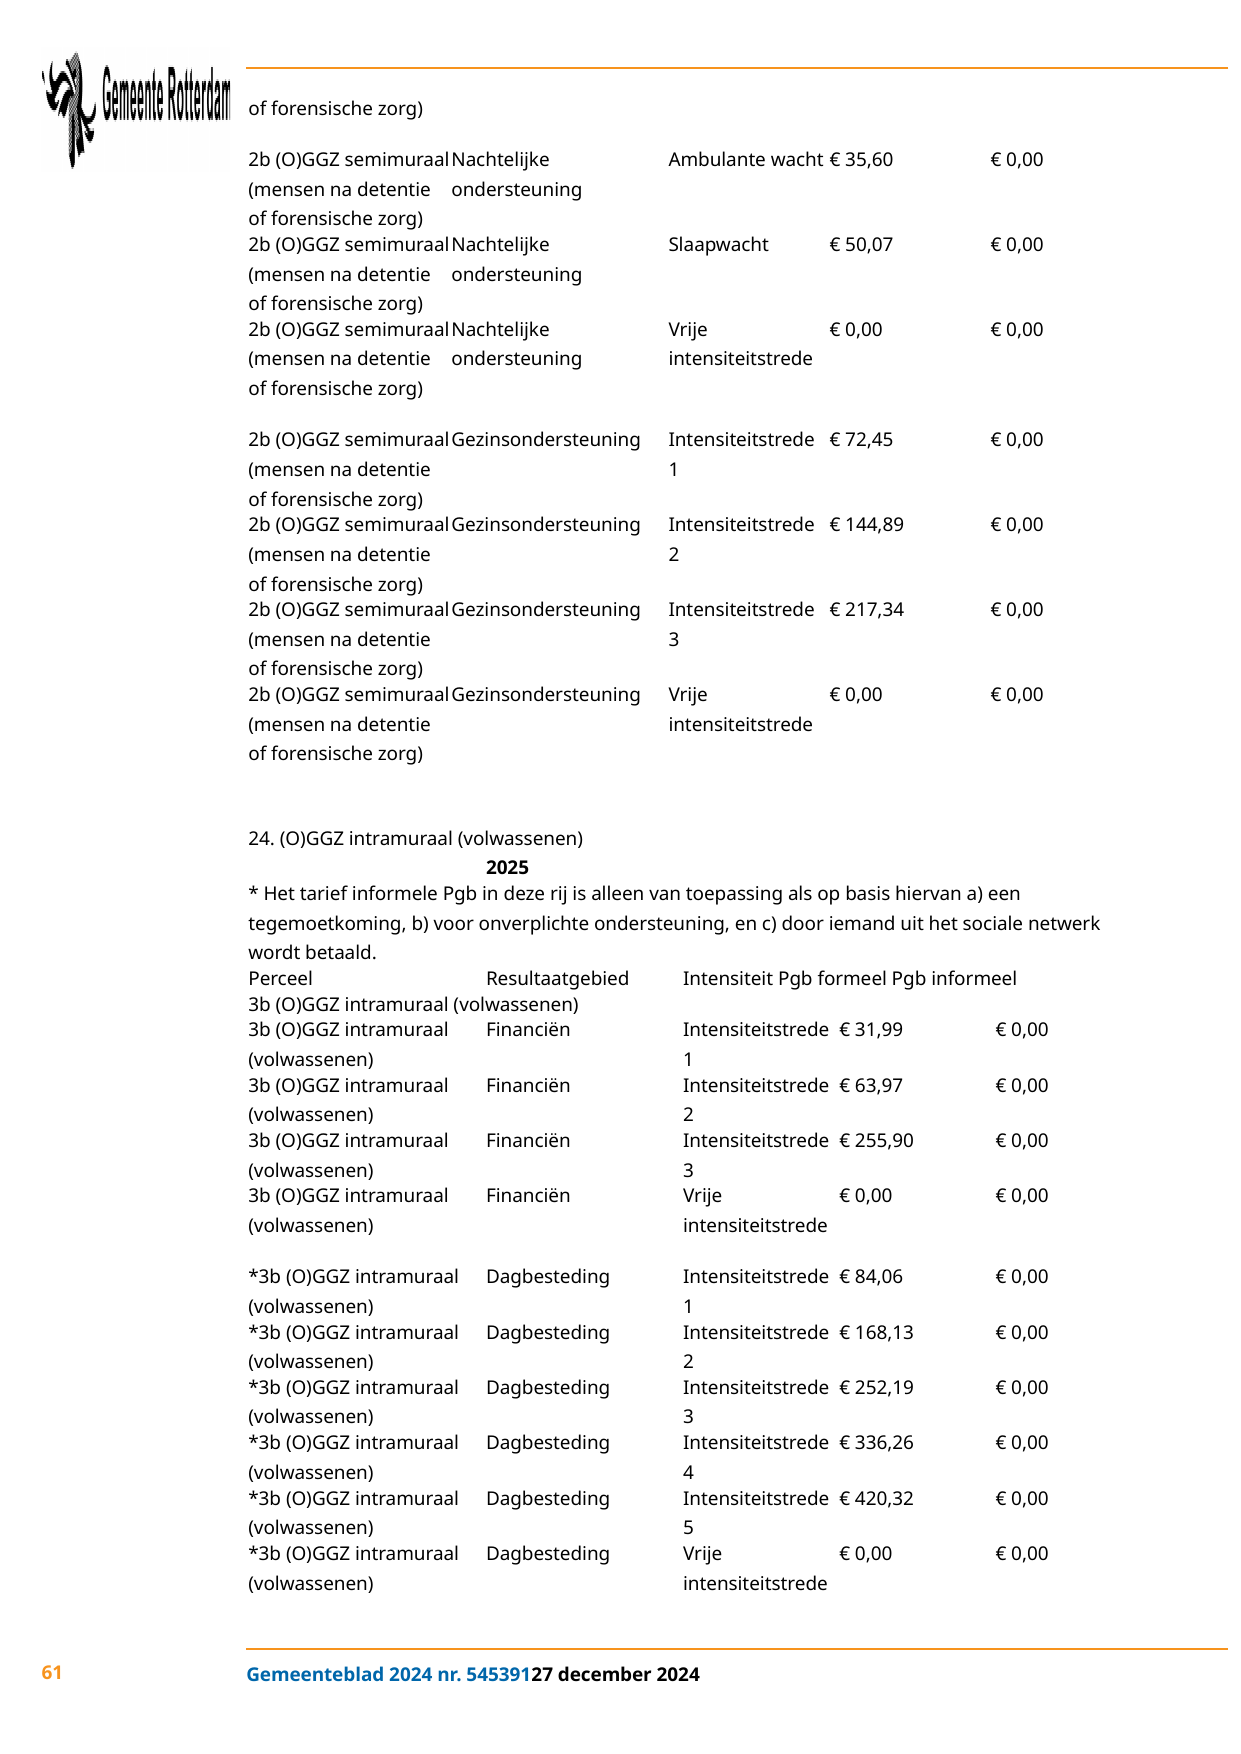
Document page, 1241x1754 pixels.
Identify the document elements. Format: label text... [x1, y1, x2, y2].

table_cell Intensiteitstrede 3 [683, 1127, 839, 1182]
table_cell 2b (O)GGZ semimuraal (mensen na detentie of forensische zorg) [248, 146, 451, 231]
table_cell € 0,00 [990, 316, 1152, 401]
table_cell € 336,26 [839, 1430, 995, 1485]
table_cell € 420,32 [839, 1485, 995, 1540]
table_cell Intensiteitstrede 3 [683, 1374, 839, 1429]
table_cell [668, 766, 829, 792]
table_cell [451, 766, 668, 792]
table_cell € 0,00 [990, 427, 1152, 512]
table_cell [839, 991, 995, 1017]
table_cell *3b (O)GGZ intramuraal (volwassenen) [248, 1485, 486, 1540]
table_cell Vrije intensiteitstrede [683, 1183, 839, 1238]
table_cell € 35,60 [829, 146, 990, 231]
table_cell Gezinsondersteuning [451, 681, 668, 766]
table_cell Gezinsondersteuning [451, 512, 668, 596]
table_cell € 0,00 [995, 1485, 1152, 1540]
table_cell 2b (O)GGZ semimuraal (mensen na detentie of forensische zorg) [248, 681, 451, 766]
table_cell Financiën [486, 1017, 683, 1072]
table_cell Gezinsondersteuning [451, 427, 668, 512]
table_header [839, 855, 995, 880]
table_cell € 255,90 [839, 1127, 995, 1182]
table_cell € 0,00 [990, 231, 1152, 316]
table_cell € 0,00 [995, 1374, 1152, 1429]
table_cell Intensiteitstrede 2 [683, 1072, 839, 1127]
table_cell € 252,19 [839, 1374, 995, 1429]
table_cell Vrije intensiteitstrede [668, 316, 829, 401]
table_cell Intensiteitstrede 2 [668, 512, 829, 596]
table_cell Slaapwacht [668, 231, 829, 316]
table_cell € 0,00 [829, 681, 990, 766]
table_cell of forensische zorg) [248, 95, 451, 121]
table_cell € 0,00 [990, 681, 1152, 766]
table_cell € 0,00 [995, 1072, 1152, 1127]
table_cell *3b (O)GGZ intramuraal (volwassenen) [248, 1374, 486, 1429]
table_cell € 0,00 [995, 1127, 1152, 1182]
table_cell € 0,00 [990, 146, 1152, 231]
table_cell Dagbesteding [486, 1540, 683, 1595]
table_cell *3b (O)GGZ intramuraal (volwassenen) [248, 1264, 486, 1319]
table_cell Nachtelijke ondersteuning [451, 231, 668, 316]
table_cell *3b (O)GGZ intramuraal (volwassenen) [248, 1540, 486, 1595]
table_cell € 0,00 [990, 512, 1152, 596]
table_cell *3b (O)GGZ intramuraal (volwassenen) [248, 1430, 486, 1485]
table_header 2025 [486, 855, 683, 880]
table_cell [990, 121, 1152, 146]
table_cell Intensiteitstrede 4 [683, 1430, 839, 1485]
table_cell 3b (O)GGZ intramuraal (volwassenen) [248, 1183, 486, 1238]
table_cell Intensiteitstrede 1 [683, 1017, 839, 1072]
table_cell [248, 766, 451, 792]
table_cell [248, 401, 829, 427]
table_cell [995, 1238, 1152, 1263]
table_cell € 0,00 [995, 1264, 1152, 1319]
table_cell Vrije intensiteitstrede [668, 681, 829, 766]
table_cell Intensiteit Pgb formeel Pgb informeel [683, 965, 1152, 991]
table_cell Financiën [486, 1183, 683, 1238]
table_cell Nachtelijke ondersteuning [451, 146, 668, 231]
table_cell Dagbesteding [486, 1264, 683, 1319]
table_cell [829, 766, 990, 792]
table_cell Dagbesteding [486, 1374, 683, 1429]
table_cell € 0,00 [995, 1540, 1152, 1595]
table_cell € 0,00 [839, 1540, 995, 1595]
table_cell Financiën [486, 1127, 683, 1182]
table_cell [990, 766, 1152, 792]
table_cell Financiën [486, 1072, 683, 1127]
table_cell Intensiteitstrede 1 [683, 1264, 839, 1319]
table_cell [995, 991, 1152, 1017]
text 24. (O)GGZ intramuraal (volwassenen) [248, 825, 1152, 851]
table_cell 2b (O)GGZ semimuraal (mensen na detentie of forensische zorg) [248, 427, 451, 512]
table_cell [829, 95, 990, 121]
table_cell 3b (O)GGZ intramuraal (volwassenen) [248, 1017, 486, 1072]
table_cell Vrije intensiteitstrede [683, 1540, 839, 1595]
table_cell € 0,00 [990, 596, 1152, 681]
table_cell *3b (O)GGZ intramuraal (volwassenen) [248, 1319, 486, 1374]
table_cell € 50,07 [829, 231, 990, 316]
table_cell Intensiteitstrede 5 [683, 1485, 839, 1540]
table_cell 3b (O)GGZ intramuraal (volwassenen) [248, 1072, 486, 1127]
table_header [683, 855, 839, 880]
table_cell Intensiteitstrede 3 [668, 596, 829, 681]
table_cell Ambulante wacht [668, 146, 829, 231]
table_cell Nachtelijke ondersteuning [451, 316, 668, 401]
table_cell € 144,89 [829, 512, 990, 596]
table_cell € 0,00 [995, 1430, 1152, 1485]
table_cell 3b (O)GGZ intramuraal (volwassenen) [248, 1127, 486, 1182]
table_cell [990, 401, 1152, 427]
table_cell € 0,00 [995, 1183, 1152, 1238]
table_cell [451, 95, 668, 121]
table_cell € 217,34 [829, 596, 990, 681]
table_cell [668, 95, 829, 121]
table_cell 2b (O)GGZ semimuraal (mensen na detentie of forensische zorg) [248, 316, 451, 401]
table_cell € 0,00 [995, 1017, 1152, 1072]
picture [41, 47, 231, 172]
table_cell Dagbesteding [486, 1485, 683, 1540]
table_cell € 0,00 [995, 1319, 1152, 1374]
table_cell [829, 121, 990, 146]
table_cell 2b (O)GGZ semimuraal (mensen na detentie of forensische zorg) [248, 596, 451, 681]
table_cell € 168,13 [839, 1319, 995, 1374]
table_cell Dagbesteding [486, 1319, 683, 1374]
table_cell € 63,97 [839, 1072, 995, 1127]
table_cell Resultaatgebied [486, 965, 683, 991]
table_cell Intensiteitstrede 1 [668, 427, 829, 512]
table_cell [248, 121, 829, 146]
table_cell Perceel [248, 965, 486, 991]
table_cell [248, 1238, 839, 1263]
table_header [248, 855, 486, 880]
table_cell € 31,99 [839, 1017, 995, 1072]
table_cell 2b (O)GGZ semimuraal (mensen na detentie of forensische zorg) [248, 512, 451, 596]
table_cell € 0,00 [829, 316, 990, 401]
table_cell * Het tarief informele Pgb in deze rij is alleen van toepassing als op basis hiervan a) een tegemoetkoming, b) voor onverplichte ondersteuning, en c) door iemand uit het sociale netwerk wordt betaald. [248, 880, 1152, 965]
table_cell Intensiteitstrede 2 [683, 1319, 839, 1374]
table_cell Gezinsondersteuning [451, 596, 668, 681]
table_cell [990, 95, 1152, 121]
table_cell € 84,06 [839, 1264, 995, 1319]
table_cell € 0,00 [839, 1183, 995, 1238]
table_header [995, 855, 1152, 880]
table_cell Dagbesteding [486, 1430, 683, 1485]
table_cell 2b (O)GGZ semimuraal (mensen na detentie of forensische zorg) [248, 231, 451, 316]
table_cell [839, 1238, 995, 1263]
table_cell [829, 401, 990, 427]
table_cell € 72,45 [829, 427, 990, 512]
table_cell 3b (O)GGZ intramuraal (volwassenen) [248, 991, 839, 1017]
